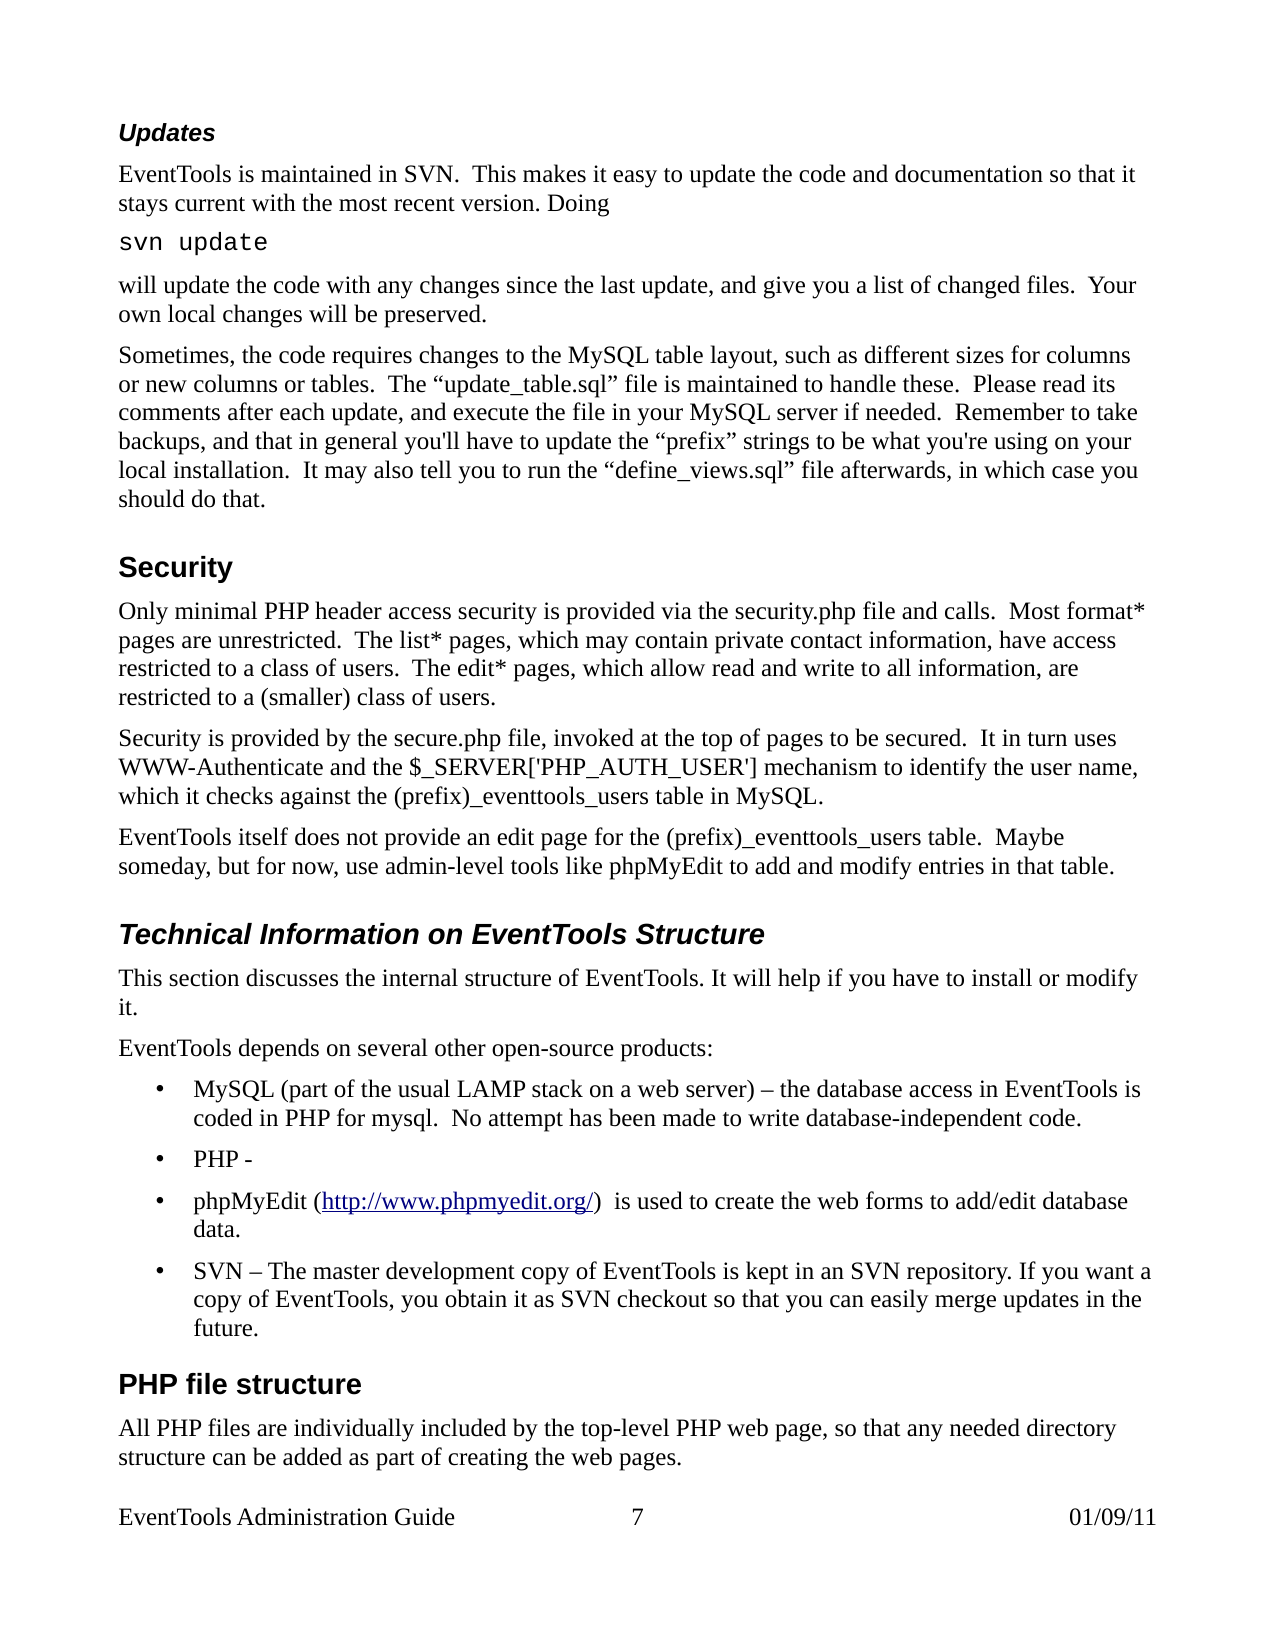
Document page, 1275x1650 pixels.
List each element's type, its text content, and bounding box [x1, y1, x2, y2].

text This section discusses the internal structure of EventTools. It will help if you have to install or modify it. [118, 963, 1157, 1021]
subtitle Updates [118, 118, 1157, 147]
list SVN – The master development copy of EventTools is kept in an SVN repository. If you want a copy of EventTools, you obtain it as SVN checkout so that you can easily merge updates in the future. [156, 1256, 1157, 1342]
list MySQL (part of the usual LAMP stack on a web server) – the database access in EventTools is coded in PHP for mysql. No attempt has been made to write database-independent code. [156, 1074, 1157, 1132]
text EventTools itself does not provide an edit page for the (prefix)_eventtools_users table. Maybe someday, but for now, use admin-level tools like phpMyEdit to add and modify entries in that table. [118, 822, 1157, 880]
subtitle Security [118, 550, 1157, 583]
text EventTools is maintained in SVN. This makes it easy to update the code and documentation so that it stays current with the most recent version. Doing [118, 159, 1157, 217]
text Only minimal PHP header access security is provided via the security.php file and calls. Most format* pages are unrestricted. The list* pages, which may contain private contact information, have access restricted to a class of users. The edit* pages, which allow read and write to all information, are restricted to a (smaller) class of users. [118, 596, 1157, 711]
subtitle Technical Information on EventTools Structure [118, 917, 1157, 951]
text Security is provided by the secure.php file, invoked at the top of pages to be secured. It in turn uses WWW-Authenticate and the $_SERVER['PHP_AUTH_USER'] mechanism to identify the user name, which it checks against the (prefix)_eventtools_users table in MySQL. [118, 723, 1157, 810]
subtitle PHP file structure [118, 1367, 1157, 1401]
text will update the code with any changes since the last update, and give you a list of changed files. Your own local changes will be preserved. [118, 270, 1157, 327]
text svn update [118, 229, 1157, 257]
text Sometimes, the code requires changes to the MySQL table layout, such as different sizes for columns or new columns or tables. The “update_table.sql” file is maintained to handle these. Please read its comments after each update, and execute the file in your MySQL server if needed. Remember to take backups, and that in general you'll have to update the “prefix” strings to be what you're using on your local installation. It may also tell you to run the “define_views.sql” file afterwards, in which case you should do that. [118, 340, 1157, 512]
list PHP - [156, 1144, 1157, 1173]
list phpMyEdit (http://www.phpmyedit.org/) is used to create the web forms to add/edit database data. [156, 1186, 1157, 1243]
text EventTools depends on several other open-source products: [118, 1033, 1157, 1062]
text All PHP files are individually included by the top-level PHP web page, so that any needed directory structure can be added as part of creating the web pages. [118, 1413, 1157, 1471]
